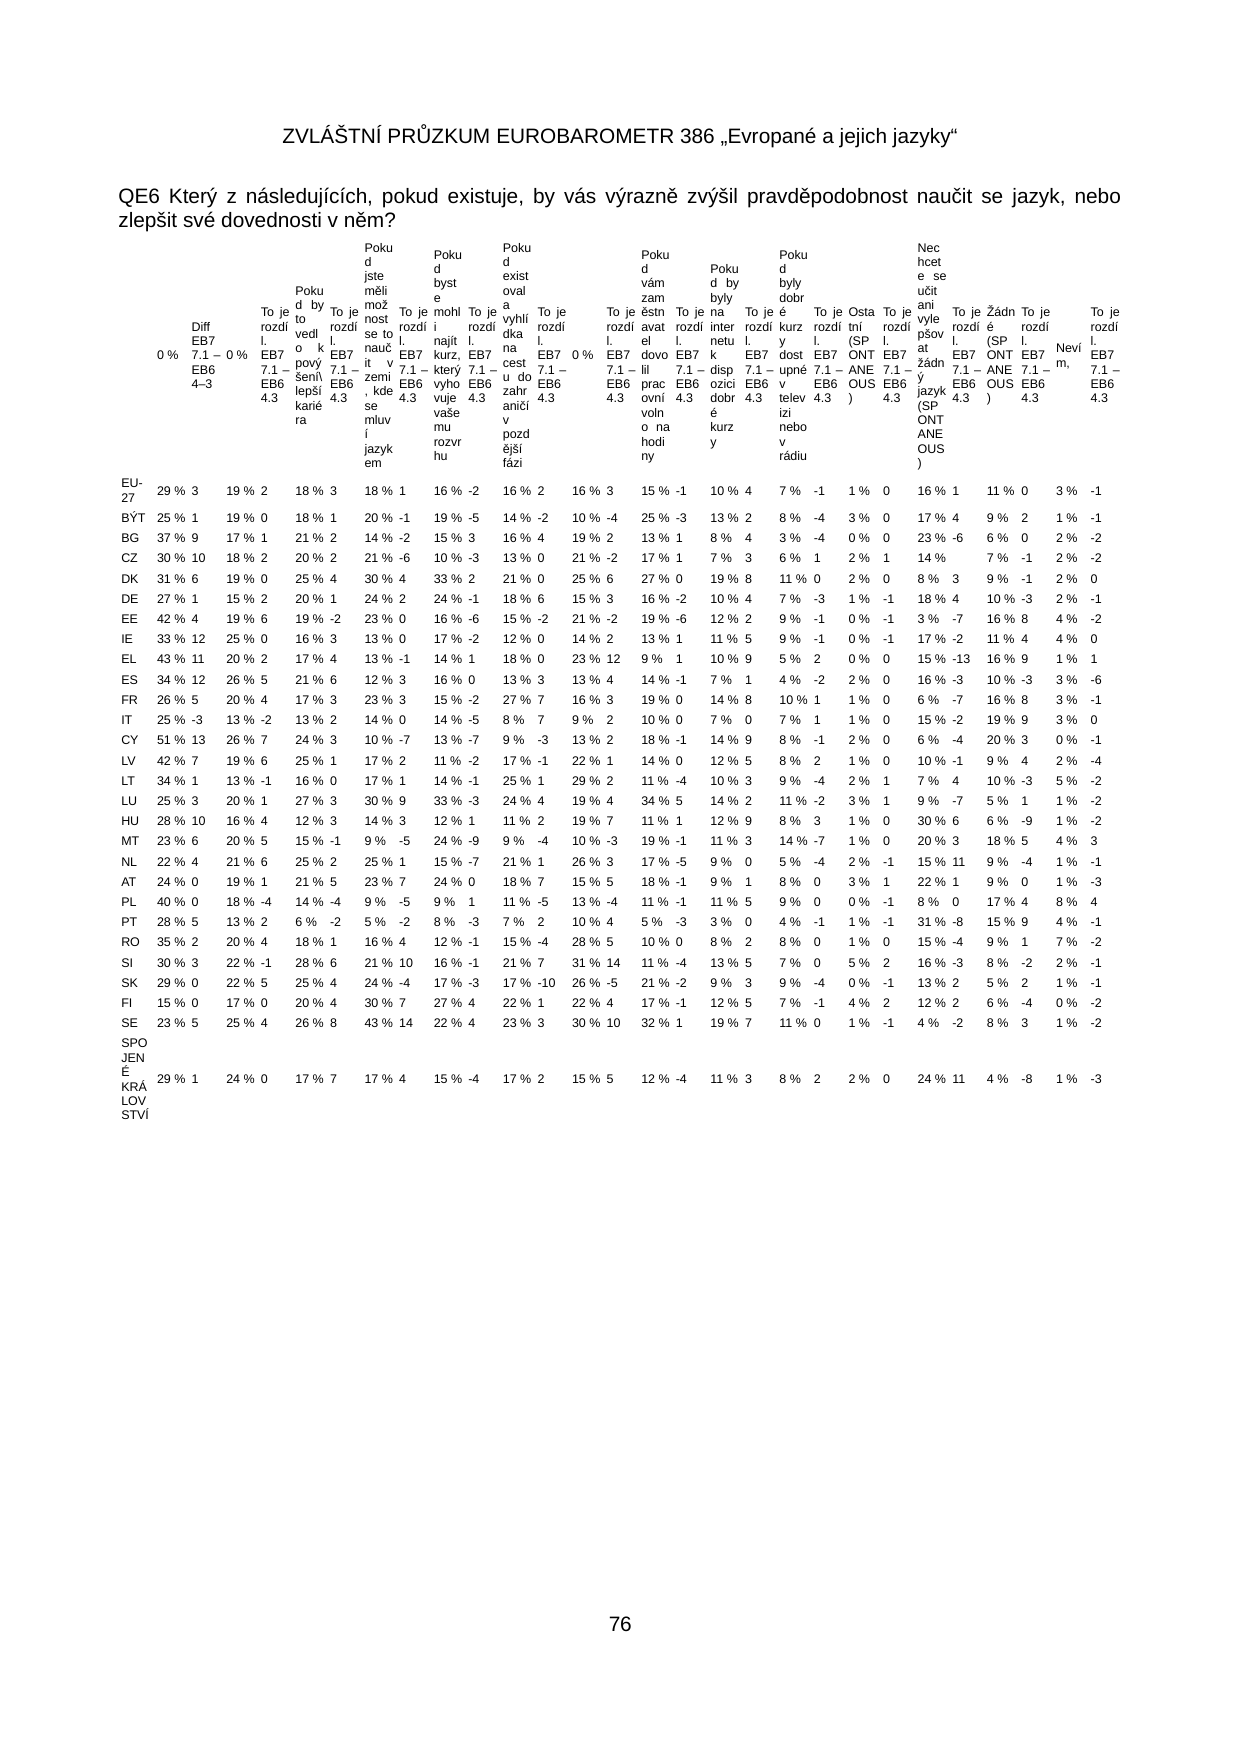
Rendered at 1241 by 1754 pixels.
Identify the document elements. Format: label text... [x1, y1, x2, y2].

table_cell 14 % [292, 892, 327, 912]
table_cell —2 [1088, 993, 1122, 1013]
table_cell 0 [534, 649, 569, 669]
table_cell —2 [949, 629, 984, 649]
table_header Pokud jste měli možnost se to naučit v zemi, kde se mluví jazykem [361, 237, 396, 473]
table_cell 5 % [984, 791, 1018, 811]
table_cell 2 [534, 1033, 569, 1125]
table_cell —2 [604, 548, 638, 568]
table_cell —1 [811, 473, 845, 508]
table_cell 2 % [845, 568, 880, 588]
table_cell —1 [673, 730, 707, 750]
table_cell 8 % [984, 1013, 1018, 1033]
table_cell 10 % [569, 912, 603, 932]
table_cell 1 [465, 649, 500, 669]
table_cell 24 % [431, 589, 465, 609]
table_cell 10 % [984, 589, 1018, 609]
table_cell 9 % [776, 629, 811, 649]
table_cell —2 [534, 508, 569, 528]
table_cell 1 [1018, 791, 1053, 811]
table_cell 4 [258, 932, 292, 952]
table_cell 5 [742, 993, 776, 1013]
table_cell 15 % [915, 932, 949, 952]
table_cell 0 [189, 871, 223, 892]
table_cell 2 [534, 473, 569, 508]
table_cell 2 [327, 528, 361, 548]
table_cell HU [118, 811, 154, 831]
table_cell 1 [327, 932, 361, 952]
table_cell 2 [327, 548, 361, 568]
table_cell 1 [189, 770, 223, 791]
table_cell 11 % [638, 811, 673, 831]
table_cell 25 % [292, 750, 327, 770]
table_cell 3 [1018, 1013, 1053, 1033]
table_cell —4 [673, 770, 707, 791]
table_cell 14 % [361, 811, 396, 831]
table_cell 21 % [569, 609, 603, 629]
table_cell 3 [1018, 730, 1053, 750]
table_cell 14 % [569, 629, 603, 649]
table_cell 16 % [569, 473, 603, 508]
table_cell 7 [396, 871, 431, 892]
table_cell 0 [949, 892, 984, 912]
table_cell SE [118, 1013, 154, 1033]
table_cell 4 [189, 609, 223, 629]
table_cell 0 [742, 710, 776, 730]
table_cell 22 % [569, 993, 603, 1013]
table_cell 0 [880, 750, 914, 770]
table_cell 20 % [915, 831, 949, 851]
table_cell 0 [258, 568, 292, 588]
table_cell 1 [189, 508, 223, 528]
table_cell 2 [327, 710, 361, 730]
table_cell —4 [258, 892, 292, 912]
table_cell 9 % [776, 973, 811, 993]
table_cell 1 % [845, 932, 880, 952]
table_cell 9 % [984, 750, 1018, 770]
table_cell 17 % [292, 690, 327, 710]
table_cell —1 [1088, 973, 1122, 993]
table_cell —7 [396, 730, 431, 750]
table_cell 0 [811, 1013, 845, 1033]
table_cell 30 % [361, 993, 396, 1013]
table_cell 21 % [292, 871, 327, 892]
table_cell 20 % [223, 831, 258, 851]
table_header 0 % [569, 237, 603, 473]
table_cell 0 [189, 892, 223, 912]
table_cell 42 % [154, 750, 188, 770]
table_cell —2 [465, 629, 500, 649]
table_cell 19 % [223, 750, 258, 770]
table_cell 19 % [638, 831, 673, 851]
table_cell 16 % [569, 690, 603, 710]
table_cell —2 [949, 1013, 984, 1033]
table_cell 4 [327, 568, 361, 588]
table_cell 4 [327, 973, 361, 993]
table_cell 4 % [1053, 629, 1087, 649]
table_header To je rozdíl. EB77.1 – EB64.3 [465, 237, 500, 473]
table_cell 16 % [431, 609, 465, 629]
table_cell 19 % [569, 791, 603, 811]
table_cell —2 [1088, 1013, 1122, 1033]
table_header To je rozdíl. EB77.1 – EB64.3 [811, 237, 845, 473]
table_cell 10 [189, 811, 223, 831]
table_cell 8 [1018, 609, 1053, 629]
table_cell 1 % [845, 831, 880, 851]
table_cell —1 [258, 770, 292, 791]
table_cell 10 % [638, 710, 673, 730]
table_cell 4 [604, 669, 638, 689]
table_cell 1 % [845, 589, 880, 609]
table_cell 1 [811, 690, 845, 710]
table_cell 2 [258, 548, 292, 568]
table_cell 5 [604, 1033, 638, 1125]
table_cell 6 [258, 851, 292, 871]
table_cell —2 [673, 973, 707, 993]
table_cell 0 [880, 1033, 914, 1125]
table_cell 22 % [569, 750, 603, 770]
table_cell 2 % [1053, 952, 1087, 972]
table_cell IE [118, 629, 154, 649]
table_cell 6 [327, 952, 361, 972]
table_cell 31 % [915, 912, 949, 932]
table_cell 14 % [361, 710, 396, 730]
table_cell 23 % [500, 1013, 534, 1033]
table_cell 3 [327, 730, 361, 750]
table_cell 19 % [223, 508, 258, 528]
table_cell 1 [258, 871, 292, 892]
table_cell 3 % [845, 871, 880, 892]
table_cell 18 % [915, 589, 949, 609]
table_cell —1 [880, 1013, 914, 1033]
table_cell 7 % [776, 473, 811, 508]
table_cell 3 [534, 669, 569, 689]
table_cell —4 [1088, 750, 1122, 770]
table_cell 2 [258, 473, 292, 508]
table_cell 6 [258, 750, 292, 770]
table_cell 0 [880, 831, 914, 851]
table_header Nevím, [1053, 237, 1087, 473]
table_cell 0 [258, 629, 292, 649]
table_cell 11 % [776, 568, 811, 588]
table_cell 9 % [984, 871, 1018, 892]
table_cell 0 [880, 473, 914, 508]
table_cell —2 [534, 609, 569, 629]
table_cell —4 [396, 973, 431, 993]
table_cell 16 % [292, 770, 327, 791]
table_cell —1 [949, 750, 984, 770]
table_cell 24 % [431, 831, 465, 851]
table_cell 14 % [707, 690, 742, 710]
table_cell 22 % [154, 851, 188, 871]
table_cell —7 [949, 609, 984, 629]
table_cell 7 % [984, 548, 1018, 568]
table_cell 7 [396, 993, 431, 1013]
table_cell 6 [258, 609, 292, 629]
table_cell 17 % [361, 750, 396, 770]
table_cell 0 [534, 568, 569, 588]
table_cell 6 % [915, 730, 949, 750]
table_cell 9 % [361, 892, 396, 912]
table_cell BG [118, 528, 154, 548]
table_cell 3 [742, 1033, 776, 1125]
table_cell 0 [811, 892, 845, 912]
table_cell 40 % [154, 892, 188, 912]
table_cell —1 [327, 831, 361, 851]
table_cell 17 % [431, 629, 465, 649]
table_cell 0 [880, 669, 914, 689]
table_cell 4 % [915, 1013, 949, 1033]
table_cell 19 % [223, 871, 258, 892]
table_cell —1 [673, 831, 707, 851]
table_cell 26 % [292, 1013, 327, 1033]
table_cell 43 % [154, 649, 188, 669]
table_cell 9 % [776, 609, 811, 629]
table_cell —3 [1088, 1033, 1122, 1125]
table_cell 22 % [500, 993, 534, 1013]
table_cell 26 % [223, 730, 258, 750]
table_cell 51 % [154, 730, 188, 750]
table_cell EE [118, 609, 154, 629]
table_cell 30 % [569, 1013, 603, 1033]
table_cell 0 [1018, 871, 1053, 892]
table_cell 23 % [154, 831, 188, 851]
table_cell 7 [534, 710, 569, 730]
table_cell 25 % [292, 568, 327, 588]
table_cell 1 % [845, 750, 880, 770]
table_cell 6 % [984, 993, 1018, 1013]
table_cell —1 [1088, 730, 1122, 750]
table_cell FR [118, 690, 154, 710]
table_cell 3 % [845, 791, 880, 811]
table_cell 1 % [845, 710, 880, 730]
table_cell 0 % [1053, 730, 1087, 750]
table_cell 4 [1018, 629, 1053, 649]
table_header 0 % [223, 237, 258, 473]
table_cell 10 % [915, 750, 949, 770]
table_cell 5 % [638, 912, 673, 932]
table_cell —4 [327, 892, 361, 912]
table_cell 8 % [984, 952, 1018, 972]
table_cell 7 % [500, 912, 534, 932]
table_cell 26 % [154, 690, 188, 710]
table_header To je rozdíl. EB77.1 – EB64.3 [1088, 237, 1122, 473]
table_cell 19 % [707, 568, 742, 588]
table_cell 9 % [707, 973, 742, 993]
table_cell 34 % [154, 669, 188, 689]
table_cell 15 % [569, 871, 603, 892]
table_cell 20 % [223, 932, 258, 952]
table_cell 9 % [361, 831, 396, 851]
table_cell 18 % [223, 548, 258, 568]
table_cell 9 % [984, 568, 1018, 588]
table_cell FI [118, 993, 154, 1013]
table_cell MT [118, 831, 154, 851]
table_cell 26 % [569, 973, 603, 993]
table_cell 0 [189, 973, 223, 993]
table_cell 3 [189, 952, 223, 972]
table_cell —3 [811, 589, 845, 609]
table_cell 7 [327, 1033, 361, 1125]
table_header To je rozdíl. EB77.1 – EB64.3 [327, 237, 361, 473]
table_cell LU [118, 791, 154, 811]
table_cell 2 [604, 629, 638, 649]
table_cell 9 % [984, 932, 1018, 952]
table_cell —1 [811, 629, 845, 649]
table_cell 3 [327, 811, 361, 831]
table_cell 2 [742, 932, 776, 952]
table_cell 20 % [223, 690, 258, 710]
table_cell 9 % [707, 851, 742, 871]
table_cell 18 % [292, 473, 327, 508]
table_cell 12 % [431, 811, 465, 831]
table_cell 1 % [1053, 811, 1087, 831]
table_cell 16 % [500, 473, 534, 508]
table_cell 10 % [776, 690, 811, 710]
table_cell 1 % [1053, 1033, 1087, 1125]
table_cell 6 % [292, 912, 327, 932]
table_cell 0 [880, 508, 914, 528]
table_cell 24 % [915, 1033, 949, 1125]
table_cell 13 [189, 730, 223, 750]
table_cell 3 % [1053, 473, 1087, 508]
table_cell 17 % [500, 973, 534, 993]
table_cell 25 % [154, 710, 188, 730]
table_cell SK [118, 973, 154, 993]
table_header Pokud by to vedlo k povýšení\lepší kariéra [292, 237, 327, 473]
table_cell 1 [465, 892, 500, 912]
table_cell 3 [604, 473, 638, 508]
table_cell 43 % [361, 1013, 396, 1033]
table_cell SPOJENÉ KRÁLOVSTVÍ [118, 1033, 154, 1125]
table_cell 14 % [776, 831, 811, 851]
table_cell 8 [742, 568, 776, 588]
table_header To je rozdíl. EB77.1 – EB64.3 [604, 237, 638, 473]
table_header To je rozdíl. EB77.1 – EB64.3 [534, 237, 569, 473]
table_cell —2 [396, 912, 431, 932]
table_cell 12 [189, 629, 223, 649]
table_cell 20 % [292, 589, 327, 609]
table_cell 21 % [500, 952, 534, 972]
table_cell 3 [949, 831, 984, 851]
table_cell —2 [811, 791, 845, 811]
table_cell 10 [189, 548, 223, 568]
table_cell 5 [258, 831, 292, 851]
table_cell 11 % [984, 473, 1018, 508]
table_cell 11 % [431, 750, 465, 770]
table_cell 2 [742, 791, 776, 811]
table_cell 1 % [845, 473, 880, 508]
table_header Žádné (SPONTANEOUS) [984, 237, 1018, 473]
table_cell LV [118, 750, 154, 770]
table_cell 11 % [707, 629, 742, 649]
table_cell 9 [1018, 649, 1053, 669]
table_cell —7 [465, 851, 500, 871]
table_cell 17 % [915, 629, 949, 649]
table_cell 1 [327, 750, 361, 770]
table_cell 0 [880, 528, 914, 548]
table_cell 7 % [1053, 932, 1087, 952]
table_cell 1 [742, 871, 776, 892]
table_cell —1 [880, 892, 914, 912]
table_cell 32 % [638, 1013, 673, 1033]
table_cell 17 % [431, 973, 465, 993]
table_cell 3 [604, 851, 638, 871]
table_cell —2 [604, 609, 638, 629]
table_cell —5 [604, 973, 638, 993]
table_cell —2 [1088, 811, 1122, 831]
table_header Ostatní (SPONTANEOUS) [845, 237, 880, 473]
table_cell 5 % [984, 973, 1018, 993]
table_cell —5 [396, 831, 431, 851]
table_cell 5 [189, 912, 223, 932]
table_cell 0 [396, 629, 431, 649]
table_cell 27 % [154, 589, 188, 609]
table_cell 21 % [569, 548, 603, 568]
table_header [118, 237, 154, 473]
table_cell 25 % [569, 568, 603, 588]
table_cell —7 [949, 791, 984, 811]
table_cell 15 % [984, 912, 1018, 932]
table_cell 3 % [1053, 710, 1087, 730]
table_cell 2 [880, 993, 914, 1013]
table_cell 5 % [845, 952, 880, 972]
table_cell —1 [258, 952, 292, 972]
table_cell 7 % [776, 993, 811, 1013]
table_cell 2 [534, 912, 569, 932]
table_cell 19 % [569, 811, 603, 831]
table_cell 5 % [361, 912, 396, 932]
table_cell 21 % [223, 851, 258, 871]
table_cell 8 % [1053, 892, 1087, 912]
table_cell 2 [880, 952, 914, 972]
table_cell RO [118, 932, 154, 952]
table_cell 14 % [500, 508, 534, 528]
table_cell 9 [396, 791, 431, 811]
table_cell 1 [673, 649, 707, 669]
table_cell 0 [880, 932, 914, 952]
table_cell 8 % [915, 568, 949, 588]
table_cell 1 [396, 770, 431, 791]
table_cell —2 [465, 690, 500, 710]
table_cell 17 % [638, 548, 673, 568]
table_cell 2 [811, 750, 845, 770]
table_header To je rozdíl. EB77.1 – EB64.3 [742, 237, 776, 473]
table_cell 2 % [845, 669, 880, 689]
table_cell —4 [1018, 993, 1053, 1013]
table_cell 13 % [707, 508, 742, 528]
table_cell 20 % [223, 791, 258, 811]
table_cell 0 [1088, 568, 1122, 588]
table_cell —5 [534, 892, 569, 912]
table_cell 20 % [292, 993, 327, 1013]
table_cell 17 % [984, 892, 1018, 912]
table_cell 6 % [984, 811, 1018, 831]
table_cell 5 [1018, 831, 1053, 851]
table_cell 1 [534, 770, 569, 791]
table_cell 2 [396, 589, 431, 609]
table_cell 2 % [1053, 548, 1087, 568]
table_cell 3 [189, 791, 223, 811]
table_cell 12 % [361, 669, 396, 689]
table_cell —1 [534, 750, 569, 770]
table_cell 8 % [707, 528, 742, 548]
table_cell 4 [949, 770, 984, 791]
table_cell 13 % [638, 528, 673, 548]
table_cell 25 % [292, 851, 327, 871]
table_cell 8 % [776, 932, 811, 952]
table_cell 10 % [707, 649, 742, 669]
table_cell 3 [811, 811, 845, 831]
table_cell 4 [327, 649, 361, 669]
table_cell 1 % [1053, 851, 1087, 871]
table_header To je rozdíl. EB77.1 – EB64.3 [673, 237, 707, 473]
table_cell —6 [949, 528, 984, 548]
table_cell 37 % [154, 528, 188, 548]
table_header To je rozdíl. EB77.1 – EB64.3 [396, 237, 431, 473]
table_cell 12 % [707, 993, 742, 1013]
table_cell 3 % [776, 528, 811, 548]
table_cell 11 % [776, 791, 811, 811]
table_cell 1 [673, 811, 707, 831]
table_cell 2 [396, 750, 431, 770]
table_cell 5 % [776, 851, 811, 871]
table_cell 0 [465, 669, 500, 689]
table_cell 5 [258, 669, 292, 689]
table_cell 3 [189, 473, 223, 508]
table_cell 13 % [569, 669, 603, 689]
table_cell 6 [949, 811, 984, 831]
table_cell —7 [811, 831, 845, 851]
table_cell —5 [465, 710, 500, 730]
table_cell 13 % [915, 973, 949, 993]
table_cell 16 % [915, 473, 949, 508]
table_cell 0 [327, 770, 361, 791]
table_cell 0 [258, 1033, 292, 1125]
table_cell 7 % [776, 589, 811, 609]
table_cell 0 % [1053, 993, 1087, 1013]
table_cell —4 [949, 932, 984, 952]
table_cell 1 [673, 528, 707, 548]
table_cell 9 [1018, 912, 1053, 932]
table_cell 27 % [431, 993, 465, 1013]
table_cell 2 [949, 973, 984, 993]
table_header Pokud existovala vyhlídka na cestu do zahraničí v pozdější fázi [500, 237, 534, 473]
table_cell 4 [258, 690, 292, 710]
table_cell 7 [534, 690, 569, 710]
table_cell NL [118, 851, 154, 871]
table_cell —1 [465, 589, 500, 609]
table_cell 15 % [431, 690, 465, 710]
table_cell 27 % [638, 568, 673, 588]
table_cell 19 % [638, 690, 673, 710]
table_cell 5 [742, 952, 776, 972]
table_cell 4 [396, 1033, 431, 1125]
table_cell —7 [465, 730, 500, 750]
table_cell 15 % [915, 710, 949, 730]
table_cell 18 % [984, 831, 1018, 851]
table_cell 1 % [845, 690, 880, 710]
table_cell 4 % [1053, 609, 1087, 629]
table_cell 0 [742, 912, 776, 932]
table_cell 2 [258, 912, 292, 932]
table_cell 9 % [638, 649, 673, 669]
table_cell 8 % [776, 1033, 811, 1125]
table_cell 2 [604, 770, 638, 791]
table_cell —2 [1088, 548, 1122, 568]
table_cell —2 [1088, 528, 1122, 548]
table_cell 5 [327, 871, 361, 892]
table_cell 1 [949, 473, 984, 508]
table_cell 25 % [154, 508, 188, 528]
table_cell 0 [1018, 473, 1053, 508]
table_cell 19 % [984, 710, 1018, 730]
table_cell 15 % [431, 1033, 465, 1125]
table_cell 1 [258, 791, 292, 811]
table_cell 3 [1088, 831, 1122, 851]
table_cell 21 % [638, 973, 673, 993]
table_cell 2 % [845, 730, 880, 750]
table_cell 9 % [707, 871, 742, 892]
table_cell 0 [811, 932, 845, 952]
table_cell 14 % [707, 730, 742, 750]
table_cell 7 [258, 730, 292, 750]
table_cell 1 % [845, 912, 880, 932]
table_cell 6 [534, 589, 569, 609]
table_cell —1 [465, 932, 500, 952]
table_cell 10 % [431, 548, 465, 568]
table_cell 3 [742, 770, 776, 791]
table_cell 3 [742, 548, 776, 568]
table_cell —3 [1018, 770, 1053, 791]
table_cell 24 % [431, 871, 465, 892]
table_cell 2 [742, 609, 776, 629]
table_cell 16 % [984, 609, 1018, 629]
table_cell —1 [1018, 548, 1053, 568]
table_cell 7 [189, 750, 223, 770]
table_cell 3 [604, 690, 638, 710]
table_cell —6 [673, 609, 707, 629]
table_cell 33 % [431, 568, 465, 588]
table_cell 31 % [154, 568, 188, 588]
table_cell 0 [258, 508, 292, 528]
table_cell 28 % [154, 912, 188, 932]
table_cell —2 [327, 912, 361, 932]
table_cell 24 % [154, 871, 188, 892]
table_cell —2 [327, 609, 361, 629]
table_cell 4 % [1053, 831, 1087, 851]
table_cell 8 % [707, 932, 742, 952]
table_cell 0 [880, 811, 914, 831]
table_cell —1 [1088, 952, 1122, 972]
table_cell 0 % [845, 528, 880, 548]
table_cell 11 % [638, 892, 673, 912]
table_cell 20 % [223, 649, 258, 669]
table_cell 13 % [292, 710, 327, 730]
table_cell 4 [189, 851, 223, 871]
table_cell 15 % [569, 589, 603, 609]
table_cell 9 % [984, 508, 1018, 528]
table_cell 3 [742, 973, 776, 993]
table_cell 15 % [569, 1033, 603, 1125]
table_cell 17 % [292, 649, 327, 669]
table_header Diff EB77.1 – EB64–3 [189, 237, 223, 473]
table_cell 1 [396, 473, 431, 508]
table_cell 0 [673, 690, 707, 710]
table_cell 10 % [707, 770, 742, 791]
table_cell 4 [258, 1013, 292, 1033]
table_cell —1 [811, 730, 845, 750]
table_cell 34 % [154, 770, 188, 791]
table_header Pokud by byly na internetu k dispozici dobré kurzy [707, 237, 742, 473]
table_cell 18 % [500, 589, 534, 609]
table_cell —1 [673, 993, 707, 1013]
table_cell 2 % [845, 770, 880, 791]
table_cell EL [118, 649, 154, 669]
table_cell 33 % [431, 791, 465, 811]
table_cell 18 % [638, 730, 673, 750]
table_cell 18 % [361, 473, 396, 508]
table_cell 1 [189, 1033, 223, 1125]
table_cell 0 [1018, 528, 1053, 548]
table_cell 6 % [984, 528, 1018, 548]
table_cell 27 % [292, 791, 327, 811]
table_cell 4 [949, 508, 984, 528]
table_cell 12 % [292, 811, 327, 831]
table_header To je rozdíl. EB77.1 – EB64.3 [258, 237, 292, 473]
table_cell —1 [880, 912, 914, 932]
table_cell 11 % [638, 952, 673, 972]
table_cell 10 % [638, 932, 673, 952]
table_cell 1 [880, 770, 914, 791]
table_cell 3 % [845, 508, 880, 528]
table_cell 4 [465, 993, 500, 1013]
table_cell 8 % [776, 730, 811, 750]
table_cell 0 [880, 710, 914, 730]
table_cell CZ [118, 548, 154, 568]
table_cell 25 % [154, 791, 188, 811]
text QE6 Který z následujících, pokud existuje, by vás výrazně zvýšil pravděpodobnost naučit se jazyk, nebo zlepšit své dovednosti v něm? [118, 183, 1122, 231]
table_cell 29 % [154, 473, 188, 508]
table_cell 4 [396, 932, 431, 952]
table_cell —3 [1088, 871, 1122, 892]
table_cell 17 % [500, 1033, 534, 1125]
table_cell 1 [880, 548, 914, 568]
table_cell 5 [258, 973, 292, 993]
table_cell 21 % [361, 548, 396, 568]
table_cell 9 % [500, 730, 534, 750]
table_cell 9 % [776, 892, 811, 912]
table_cell 23 % [569, 649, 603, 669]
table_cell 18 % [292, 932, 327, 952]
table_cell 0 [1088, 710, 1122, 730]
table_cell 13 % [707, 952, 742, 972]
table_cell 12 [189, 669, 223, 689]
table_cell —1 [1018, 568, 1053, 588]
table_cell —2 [258, 710, 292, 730]
table_cell 1 [949, 871, 984, 892]
table_cell 13 % [569, 892, 603, 912]
table_cell 14 [604, 952, 638, 972]
table_cell 0 % [845, 973, 880, 993]
table_cell 0 [258, 993, 292, 1013]
table_cell 1 [465, 811, 500, 831]
table_cell 12 % [707, 609, 742, 629]
table_cell 2 [465, 568, 500, 588]
table_header Pokud byste mohli najít kurz, který vyhovuje vašemu rozvrhu [431, 237, 465, 473]
table_cell 9 [742, 730, 776, 750]
table_cell 23 % [361, 871, 396, 892]
table_cell —4 [534, 932, 569, 952]
table_cell 14 % [431, 770, 465, 791]
table_cell ES [118, 669, 154, 689]
table_cell 19 % [223, 609, 258, 629]
table_cell 21 % [292, 669, 327, 689]
table_cell —3 [604, 831, 638, 851]
table_cell PT [118, 912, 154, 932]
table_cell 18 % [292, 508, 327, 528]
table_cell 1 [880, 791, 914, 811]
table_cell 3 % [1053, 669, 1087, 689]
table_cell 20 % [292, 548, 327, 568]
table_cell 0 [811, 871, 845, 892]
table_cell 25 % [638, 508, 673, 528]
table_cell 19 % [223, 473, 258, 508]
table_cell 16 % [638, 589, 673, 609]
table_cell 13 % [361, 629, 396, 649]
table_cell 30 % [154, 952, 188, 972]
table_cell 7 [742, 1013, 776, 1033]
table_cell 24 % [361, 973, 396, 993]
table_cell —1 [465, 952, 500, 972]
table_cell 8 % [776, 508, 811, 528]
table_cell 11 % [707, 1033, 742, 1125]
table_cell 0 [465, 871, 500, 892]
table_cell 1 % [1053, 649, 1087, 669]
table_cell 10 % [569, 508, 603, 528]
table_cell 3 % [1053, 690, 1087, 710]
table_cell 8 [742, 690, 776, 710]
table_cell 2 % [845, 851, 880, 871]
table_cell DE [118, 589, 154, 609]
table_cell 18 % [500, 649, 534, 669]
table_cell —3 [949, 669, 984, 689]
table_cell 11 % [776, 1013, 811, 1033]
table_cell —3 [1018, 589, 1053, 609]
table_cell 22 % [915, 871, 949, 892]
table_cell —4 [811, 528, 845, 548]
table_cell 1 % [1053, 791, 1087, 811]
table_cell 3 [396, 811, 431, 831]
table_cell 28 % [292, 952, 327, 972]
table_cell 10 % [361, 730, 396, 750]
table_cell 25 % [500, 770, 534, 791]
table_cell 21 % [500, 851, 534, 871]
table_cell 5 [604, 932, 638, 952]
table_cell 2 [811, 649, 845, 669]
table_cell 0 [673, 932, 707, 952]
table_cell —2 [1088, 770, 1122, 791]
table_cell 19 % [569, 528, 603, 548]
table_cell 21 % [500, 568, 534, 588]
table_cell EU-27 [118, 473, 154, 508]
table_cell 8 % [776, 750, 811, 770]
table_cell 5 [742, 892, 776, 912]
table_cell 2 [811, 1033, 845, 1125]
table_cell 7 [604, 811, 638, 831]
table_cell 35 % [154, 932, 188, 952]
table_cell 13 % [431, 730, 465, 750]
table_cell —2 [1018, 952, 1053, 972]
table_cell —1 [1088, 690, 1122, 710]
table_cell 2 [534, 811, 569, 831]
table_cell —3 [465, 973, 500, 993]
table_cell 23 % [915, 528, 949, 548]
table_cell 14 % [638, 669, 673, 689]
table_cell 11 [189, 649, 223, 669]
table_cell 3 [396, 690, 431, 710]
table_cell 34 % [638, 791, 673, 811]
table_cell 3 [327, 629, 361, 649]
table_cell —5 [465, 508, 500, 528]
table_cell 16 % [915, 952, 949, 972]
table_cell 16 % [500, 528, 534, 548]
table_cell 3 [396, 669, 431, 689]
table_cell 1 [811, 710, 845, 730]
table_header To je rozdíl. EB77.1 – EB64.3 [880, 237, 914, 473]
table_cell 4 [465, 1013, 500, 1033]
table_cell 2 % [1053, 750, 1087, 770]
table_cell 16 % [361, 932, 396, 952]
table_cell 2 [742, 508, 776, 528]
table_cell —1 [811, 993, 845, 1013]
table_cell —1 [1088, 473, 1122, 508]
table_cell 4 % [776, 912, 811, 932]
table_cell 4 % [845, 993, 880, 1013]
table_cell —3 [189, 710, 223, 730]
table_cell 0 [880, 730, 914, 750]
table_cell 2 [604, 730, 638, 750]
table_cell 12 % [707, 811, 742, 831]
table_cell 14 % [638, 750, 673, 770]
table_cell 17 % [500, 750, 534, 770]
table_cell 8 % [500, 710, 534, 730]
table_cell 15 % [500, 932, 534, 952]
table_cell 4 [949, 589, 984, 609]
table_cell 7 % [707, 548, 742, 568]
table_cell 13 % [223, 710, 258, 730]
table_cell 3 [604, 589, 638, 609]
table_cell 5 [742, 629, 776, 649]
table_cell 28 % [154, 811, 188, 831]
table_cell 12 [604, 649, 638, 669]
table_cell 1 % [845, 1013, 880, 1033]
table_cell —2 [673, 589, 707, 609]
table_cell 4 [1088, 892, 1122, 912]
table_cell 9 [1018, 710, 1053, 730]
table_cell —5 [396, 892, 431, 912]
table_cell 11 [949, 1033, 984, 1125]
table_cell 1 [811, 548, 845, 568]
table_cell 19 % [707, 1013, 742, 1033]
table_cell 13 % [223, 912, 258, 932]
table_cell 11 % [707, 892, 742, 912]
table_cell 7 % [707, 669, 742, 689]
table_cell IT [118, 710, 154, 730]
table_cell 6 [189, 831, 223, 851]
table_cell —2 [949, 710, 984, 730]
table_cell 1 % [1053, 973, 1087, 993]
table_cell —4 [604, 892, 638, 912]
table_cell 0 [811, 568, 845, 588]
table_cell 1 [534, 993, 569, 1013]
table_cell 13 % [569, 730, 603, 750]
table_cell 16 % [984, 690, 1018, 710]
table_cell —1 [880, 629, 914, 649]
table_cell 9 % [776, 770, 811, 791]
table_cell 10 % [569, 831, 603, 851]
table_cell —4 [811, 508, 845, 528]
table_cell 8 % [915, 892, 949, 912]
table_cell —3 [465, 912, 500, 932]
table_cell —3 [1018, 669, 1053, 689]
table_cell 9 % [500, 831, 534, 851]
table_cell 4 % [1053, 912, 1087, 932]
table_cell 2 % [845, 548, 880, 568]
table_cell 20 % [361, 508, 396, 528]
table_cell —4 [949, 730, 984, 750]
table_cell 18 % [638, 871, 673, 892]
table_cell 1 [673, 1013, 707, 1033]
table_cell —13 [949, 649, 984, 669]
table_cell 14 [396, 1013, 431, 1033]
table_cell 2 [1018, 508, 1053, 528]
table_cell —10 [534, 973, 569, 993]
table_cell 9 [742, 649, 776, 669]
table_cell 0 [742, 851, 776, 871]
table_cell —4 [811, 851, 845, 871]
table_cell 19 % [292, 609, 327, 629]
table_header Nechcete se učit ani vylepšovat žádný jazyk (SPONTANEOUS) [915, 237, 949, 473]
table_cell 0 [673, 710, 707, 730]
table_cell 24 % [223, 1033, 258, 1125]
table_cell 17 % [223, 993, 258, 1013]
table_cell 11 % [707, 831, 742, 851]
table_cell BÝT [118, 508, 154, 528]
table_cell 5 % [776, 649, 811, 669]
table_cell 2 [258, 589, 292, 609]
table_cell 19 % [223, 568, 258, 588]
table_cell 4 [327, 993, 361, 1013]
table_header To je rozdíl. EB77.1 – EB64.3 [1018, 237, 1053, 473]
table_cell 3 [327, 791, 361, 811]
table_header 0 % [154, 237, 188, 473]
table_cell 1 % [845, 811, 880, 831]
table_cell 5 [673, 791, 707, 811]
table_cell —2 [1088, 609, 1122, 629]
table_cell —1 [880, 589, 914, 609]
table_cell 4 [742, 589, 776, 609]
table_cell 17 % [638, 993, 673, 1013]
table_cell 1 % [1053, 871, 1087, 892]
table_cell 3 [742, 831, 776, 851]
table_cell —1 [673, 892, 707, 912]
table_cell 1 [673, 629, 707, 649]
table_cell 3 % [915, 609, 949, 629]
table_cell 0 [396, 710, 431, 730]
table_cell 23 % [361, 609, 396, 629]
table_cell 0 [673, 750, 707, 770]
table_cell 30 % [361, 791, 396, 811]
table_cell 10 % [984, 669, 1018, 689]
table_cell 16 % [431, 473, 465, 508]
table_cell —2 [396, 528, 431, 548]
table_cell —1 [1088, 851, 1122, 871]
table_cell —3 [949, 952, 984, 972]
table_cell 14 % [431, 649, 465, 669]
table_cell 16 % [915, 669, 949, 689]
table_cell 31 % [569, 952, 603, 972]
table_cell 3 [327, 473, 361, 508]
table_cell 0 [534, 629, 569, 649]
table_cell 4 [1018, 892, 1053, 912]
table_cell —1 [811, 609, 845, 629]
table_cell 3 [949, 568, 984, 588]
table_cell 1 [258, 528, 292, 548]
table_cell 1 [534, 851, 569, 871]
table_cell —4 [534, 831, 569, 851]
table_cell 17 % [361, 1033, 396, 1125]
table_cell 2 [1018, 973, 1053, 993]
table_cell —4 [673, 1033, 707, 1125]
table_header To je rozdíl. EB77.1 – EB64.3 [949, 237, 984, 473]
table_cell 2 [604, 528, 638, 548]
table_cell 15 % [223, 589, 258, 609]
table_cell 16 % [292, 629, 327, 649]
table_cell 2 [258, 649, 292, 669]
table_cell —1 [880, 973, 914, 993]
table_cell 5 [742, 750, 776, 770]
table_cell 28 % [569, 932, 603, 952]
table_cell 13 % [638, 629, 673, 649]
table_cell —2 [465, 473, 500, 508]
table_cell —1 [396, 649, 431, 669]
table_cell —3 [465, 548, 500, 568]
table_cell —1 [811, 912, 845, 932]
table_cell 2 [327, 851, 361, 871]
table_cell 5 [189, 690, 223, 710]
table_cell 25 % [223, 629, 258, 649]
table_cell 0 [673, 568, 707, 588]
table_cell 30 % [361, 568, 396, 588]
table_cell 4 [534, 528, 569, 548]
table_cell 16 % [431, 952, 465, 972]
table_cell 11 % [984, 629, 1018, 649]
table_cell 42 % [154, 609, 188, 629]
table_cell —1 [465, 770, 500, 791]
table_cell 21 % [292, 528, 327, 548]
table_cell 29 % [154, 1033, 188, 1125]
table_cell 21 % [361, 952, 396, 972]
table_cell 15 % [638, 473, 673, 508]
table_cell —4 [673, 952, 707, 972]
table_cell 16 % [984, 649, 1018, 669]
table_cell 15 % [431, 528, 465, 548]
table_cell [949, 548, 984, 568]
table_cell —2 [1088, 932, 1122, 952]
table_cell 2 [604, 710, 638, 730]
table_cell 9 [189, 528, 223, 548]
table_cell 8 [1018, 690, 1053, 710]
table_cell 24 % [292, 730, 327, 750]
table_cell 0 % [845, 649, 880, 669]
table_cell 24 % [500, 791, 534, 811]
table_cell 22 % [431, 1013, 465, 1033]
table_cell 0 % [845, 892, 880, 912]
table_cell 4 [604, 912, 638, 932]
table_cell SI [118, 952, 154, 972]
table_cell 1 % [1053, 508, 1087, 528]
table_cell 13 % [361, 649, 396, 669]
table_cell 7 % [915, 770, 949, 791]
table_cell 1 % [1053, 1013, 1087, 1033]
table_cell 15 % [154, 993, 188, 1013]
table_cell 4 [604, 791, 638, 811]
table_cell 13 % [500, 548, 534, 568]
table_cell 8 % [776, 811, 811, 831]
table_cell 30 % [915, 811, 949, 831]
table_cell 9 % [569, 710, 603, 730]
table_cell 12 % [431, 932, 465, 952]
table_cell 26 % [569, 851, 603, 871]
table_cell 0 [880, 568, 914, 588]
table_cell 18 % [223, 892, 258, 912]
table_cell DK [118, 568, 154, 588]
table_cell AT [118, 871, 154, 892]
table_cell 6 [327, 669, 361, 689]
table_cell 4 [258, 811, 292, 831]
table_cell 16 % [223, 811, 258, 831]
table_cell 25 % [292, 973, 327, 993]
table_cell 30 % [154, 548, 188, 568]
table_cell 13 % [223, 770, 258, 791]
table_cell —2 [465, 750, 500, 770]
table_cell 11 % [500, 892, 534, 912]
table_cell —1 [673, 871, 707, 892]
table_cell —5 [673, 851, 707, 871]
table_cell —1 [673, 669, 707, 689]
table_header Pokud byly dobré kurzy dostupné v televizi nebo v rádiu [776, 237, 811, 473]
table_cell 10 [604, 1013, 638, 1033]
table_cell 8 % [776, 871, 811, 892]
table_cell 1 [327, 508, 361, 528]
table_cell 8 % [431, 912, 465, 932]
table_cell 2 [949, 993, 984, 1013]
table_cell —6 [396, 548, 431, 568]
table_cell 19 % [638, 609, 673, 629]
table_cell 14 % [361, 528, 396, 548]
table_cell 14 % [431, 710, 465, 730]
table_cell 25 % [223, 1013, 258, 1033]
table_cell 15 % [500, 609, 534, 629]
table_cell 1 [189, 589, 223, 609]
table_cell 26 % [223, 669, 258, 689]
table_cell 17 % [638, 851, 673, 871]
table_cell 19 % [431, 508, 465, 528]
table_cell 0 [811, 952, 845, 972]
table_cell 7 % [776, 710, 811, 730]
table_cell —1 [1088, 912, 1122, 932]
table_cell 0 [534, 548, 569, 568]
table_cell 29 % [154, 973, 188, 993]
table_cell 27 % [500, 690, 534, 710]
table_cell —4 [1018, 851, 1053, 871]
table_cell —3 [465, 791, 500, 811]
table_cell 3 % [707, 912, 742, 932]
table_cell 33 % [154, 629, 188, 649]
table_cell 14 % [707, 791, 742, 811]
table_cell 17 % [361, 770, 396, 791]
table_cell 3 [534, 1013, 569, 1033]
table_cell 17 % [223, 528, 258, 548]
table_cell 17 % [292, 1033, 327, 1125]
table_cell —2 [811, 669, 845, 689]
table_cell 4 [742, 473, 776, 508]
table_cell —4 [811, 770, 845, 791]
table_cell 7 % [776, 952, 811, 972]
table_cell 15 % [431, 851, 465, 871]
table_cell —6 [465, 609, 500, 629]
table_cell 10 % [707, 473, 742, 508]
table_cell 25 % [361, 851, 396, 871]
table_cell 11 [949, 851, 984, 871]
table_cell 9 % [431, 892, 465, 912]
table_cell 0 % [845, 629, 880, 649]
table_cell 0 [189, 993, 223, 1013]
table_cell 2 % [1053, 568, 1087, 588]
table_cell 5 [604, 871, 638, 892]
table_cell 1 [604, 750, 638, 770]
table_cell —4 [604, 508, 638, 528]
table_cell PL [118, 892, 154, 912]
table_cell —8 [949, 912, 984, 932]
table_cell 9 % [915, 791, 949, 811]
table_cell 10 % [984, 770, 1018, 791]
table_cell 2 % [1053, 589, 1087, 609]
table_cell 1 [880, 871, 914, 892]
table_cell 22 % [223, 973, 258, 993]
table_cell 6 % [915, 690, 949, 710]
table_cell 3 [465, 528, 500, 548]
table_cell 1 [742, 669, 776, 689]
table_header Pokud vám zaměstnavatel dovolil pracovní volno na hodiny [638, 237, 673, 473]
table_cell 10 % [707, 589, 742, 609]
table_cell —1 [880, 609, 914, 629]
table_cell —7 [949, 690, 984, 710]
table_cell 15 % [915, 851, 949, 871]
table_cell 5 % [1053, 770, 1087, 791]
table_cell —1 [396, 508, 431, 528]
table_cell 16 % [431, 669, 465, 689]
table_cell 0 [880, 649, 914, 669]
table_cell 23 % [361, 690, 396, 710]
table_cell 0 [396, 609, 431, 629]
table_cell —9 [1018, 811, 1053, 831]
table_cell 8 [327, 1013, 361, 1033]
table_cell 6 % [776, 548, 811, 568]
table_cell 0 [880, 690, 914, 710]
table_cell 2 [189, 932, 223, 952]
table_cell 14 % [915, 548, 949, 568]
table_cell 6 [189, 568, 223, 588]
table_cell 6 [604, 568, 638, 588]
table_cell —4 [811, 973, 845, 993]
table_cell —6 [1088, 669, 1122, 689]
table_cell 11 % [638, 770, 673, 791]
table_cell 12 % [915, 993, 949, 1013]
table_cell 3 [327, 690, 361, 710]
table_cell 17 % [915, 508, 949, 528]
table_cell 5 [189, 1013, 223, 1033]
table_cell 20 % [984, 730, 1018, 750]
table_cell —3 [673, 508, 707, 528]
table_cell —2 [1088, 791, 1122, 811]
table_cell 0 [1088, 629, 1122, 649]
table_cell 7 % [707, 710, 742, 730]
table_cell 23 % [154, 1013, 188, 1033]
table_cell —1 [1088, 589, 1122, 609]
table_cell 24 % [361, 589, 396, 609]
table_cell 4 [1018, 750, 1053, 770]
table_cell 13 % [500, 669, 534, 689]
table_cell —3 [673, 912, 707, 932]
table_cell 29 % [569, 770, 603, 791]
table_cell —1 [880, 851, 914, 871]
table_cell 4 % [984, 1033, 1018, 1125]
table_cell 4 % [776, 669, 811, 689]
table_cell 15 % [915, 649, 949, 669]
table_cell 12 % [707, 750, 742, 770]
table_cell 1 [1018, 932, 1053, 952]
table_cell LT [118, 770, 154, 791]
table_cell 1 [673, 548, 707, 568]
table_cell —1 [673, 473, 707, 508]
table_cell 11 % [500, 811, 534, 831]
table_cell 7 [534, 952, 569, 972]
table_cell 2 % [845, 1033, 880, 1125]
table_cell —1 [1088, 508, 1122, 528]
table_cell 4 [742, 528, 776, 548]
table_cell 1 [327, 589, 361, 609]
table_cell 12 % [500, 629, 534, 649]
table_cell 12 % [638, 1033, 673, 1125]
table_cell —8 [1018, 1033, 1053, 1125]
table_cell 10 [396, 952, 431, 972]
table_cell 9 % [984, 851, 1018, 871]
table_cell 4 [604, 993, 638, 1013]
table_cell 9 [742, 811, 776, 831]
table_cell 7 [534, 871, 569, 892]
table_cell —4 [465, 1033, 500, 1125]
table_cell 0 % [845, 609, 880, 629]
table_cell 4 [534, 791, 569, 811]
table_cell 2 % [1053, 528, 1087, 548]
table_cell 15 % [292, 831, 327, 851]
table_cell 1 [1088, 649, 1122, 669]
table_cell CY [118, 730, 154, 750]
table_cell 22 % [223, 952, 258, 972]
table_cell —3 [534, 730, 569, 750]
table_cell —9 [465, 831, 500, 851]
table_cell 1 [396, 851, 431, 871]
table_cell 4 [396, 568, 431, 588]
table_cell 18 % [500, 871, 534, 892]
